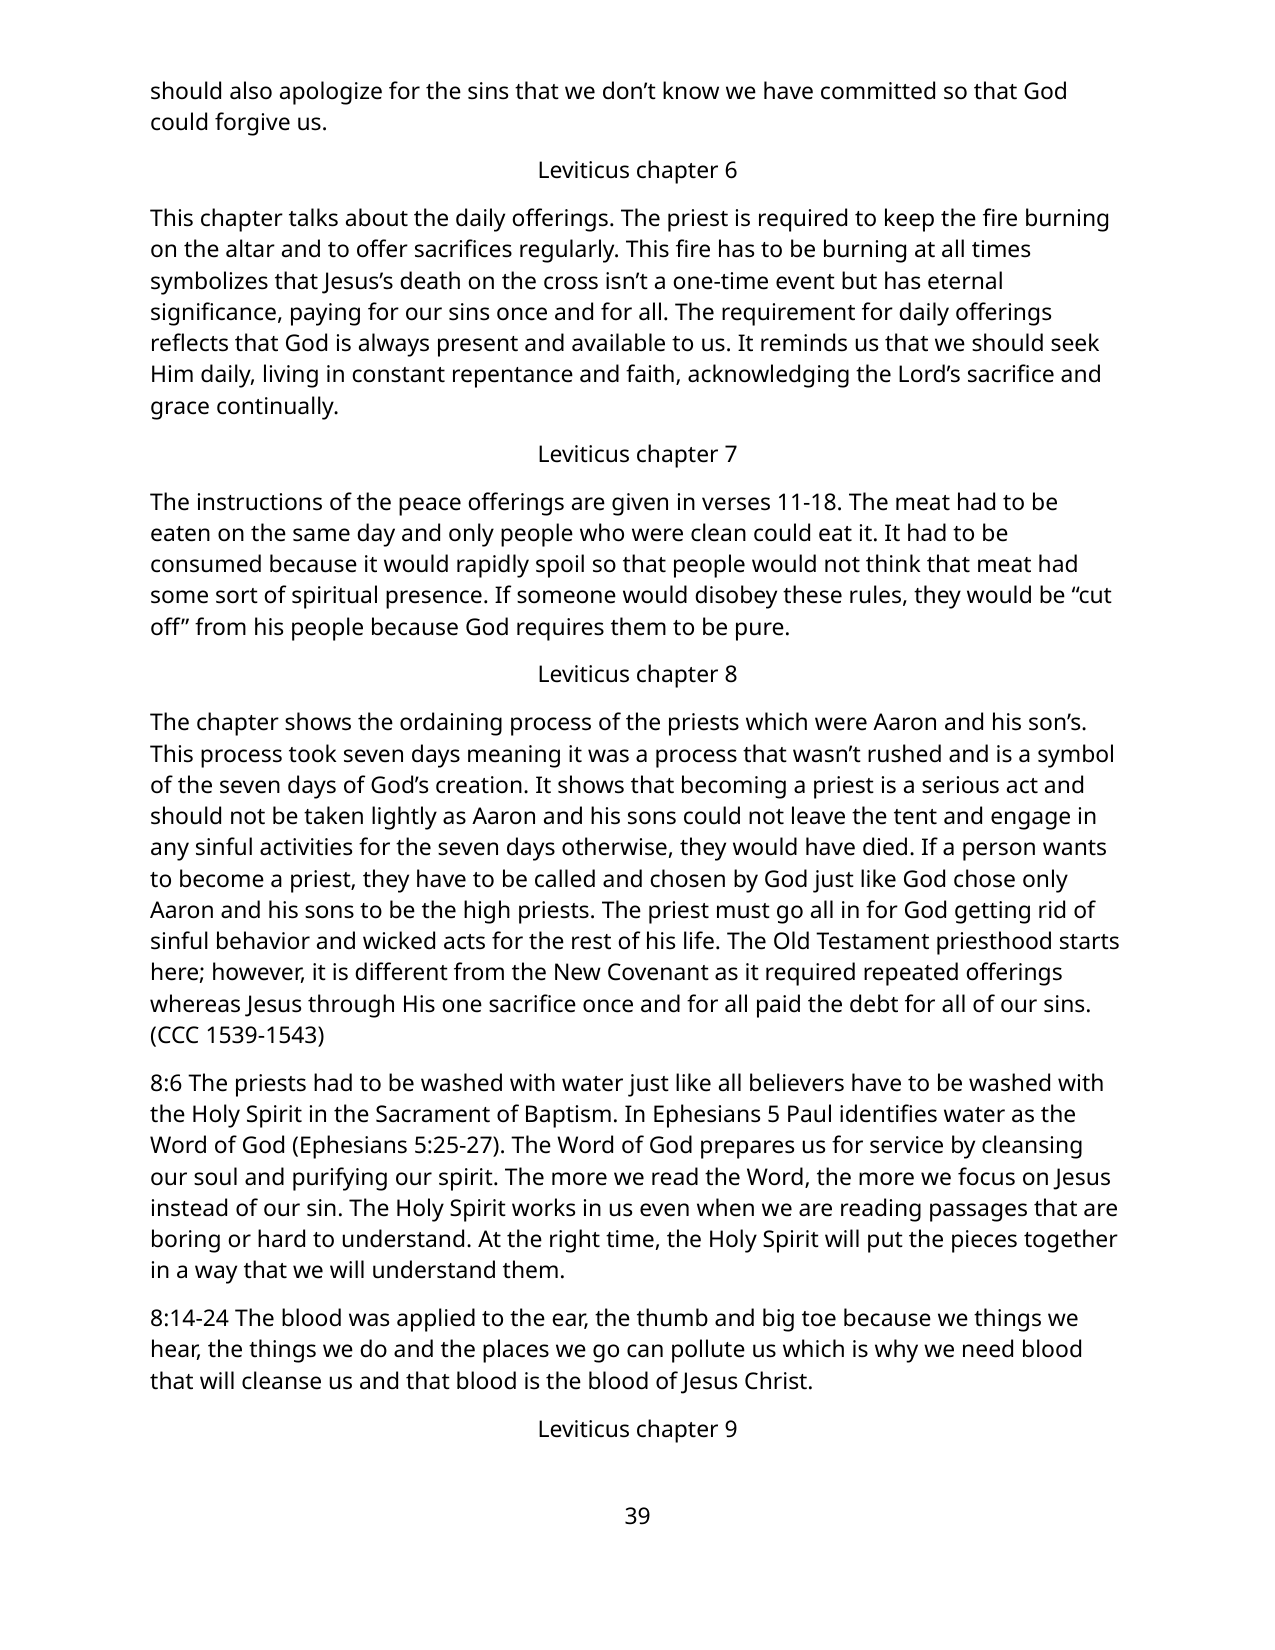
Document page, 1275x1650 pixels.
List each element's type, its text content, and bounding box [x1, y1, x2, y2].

text 8:14-24 The blood was applied to the ear, the thumb and big toe because we things we hear, the things we do and the places we go can pollute us which is why we need blood that will cleanse us and that blood is the blood of Jesus Christ. [150, 1302, 1125, 1396]
text 8:6 The priests had to be washed with water just like all believers have to be washed with the Holy Spirit in the Sacrament of Baptism. In Ephesians 5 Paul identifies water as the Word of God (Ephesians 5:25-27). The Word of God prepares us for service by cleansing our soul and purifying our spirit. The more we read the Word, the more we focus on Jesus instead of our sin. The Holy Spirit works in us even when we are reading passages that are boring or hard to understand. At the right time, the Holy Spirit will put the pieces together in a way that we will understand them. [150, 1067, 1125, 1285]
text The instructions of the peace offerings are given in verses 11-18. The meat had to be eaten on the same day and only people who were clean could eat it. It had to be consumed because it would rapidly spoil so that people would not think that meat had some sort of spiritual presence. If someone would disobey these rules, they would be “cut off” from his people because God requires them to be pure. [150, 485, 1125, 642]
text Leviticus chapter 6 [150, 154, 1125, 185]
text Leviticus chapter 9 [150, 1412, 1125, 1444]
text should also apologize for the sins that we don’t know we have committed so that God could forgive us. [150, 75, 1125, 137]
text Leviticus chapter 7 [150, 437, 1125, 469]
text The chapter shows the ordaining process of the priests which were Aaron and his son’s. This process took seven days meaning it was a process that wasn’t rushed and is a symbol of the seven days of God’s creation. It shows that becoming a priest is a serious act and should not be taken lightly as Aaron and his sons could not leave the tent and engage in any sinful activities for the seven days otherwise, they would have died. If a person wants to become a priest, they have to be called and chosen by God just like God chose only Aaron and his sons to be the high priests. The priest must go all in for God getting rid of sinful behavior and wicked acts for the rest of his life. The Old Testament priesthood starts here; however, it is different from the New Covenant as it required repeated offerings whereas Jesus through His one sacrifice once and for all paid the debt for all of our sins. (CCC 1539-1543) [150, 706, 1125, 1050]
text Leviticus chapter 8 [150, 658, 1125, 689]
text This chapter talks about the daily offerings. The priest is required to keep the fire burning on the altar and to offer sacrifices regularly. This fire has to be burning at all times symbolizes that Jesus’s death on the cross isn’t a one-time event but has eternal significance, paying for our sins once and for all. The requirement for daily offerings reflects that God is always present and available to us. It reminds us that we should seek Him daily, living in constant repentance and faith, acknowledging the Lord’s sacrifice and grace continually. [150, 202, 1125, 421]
